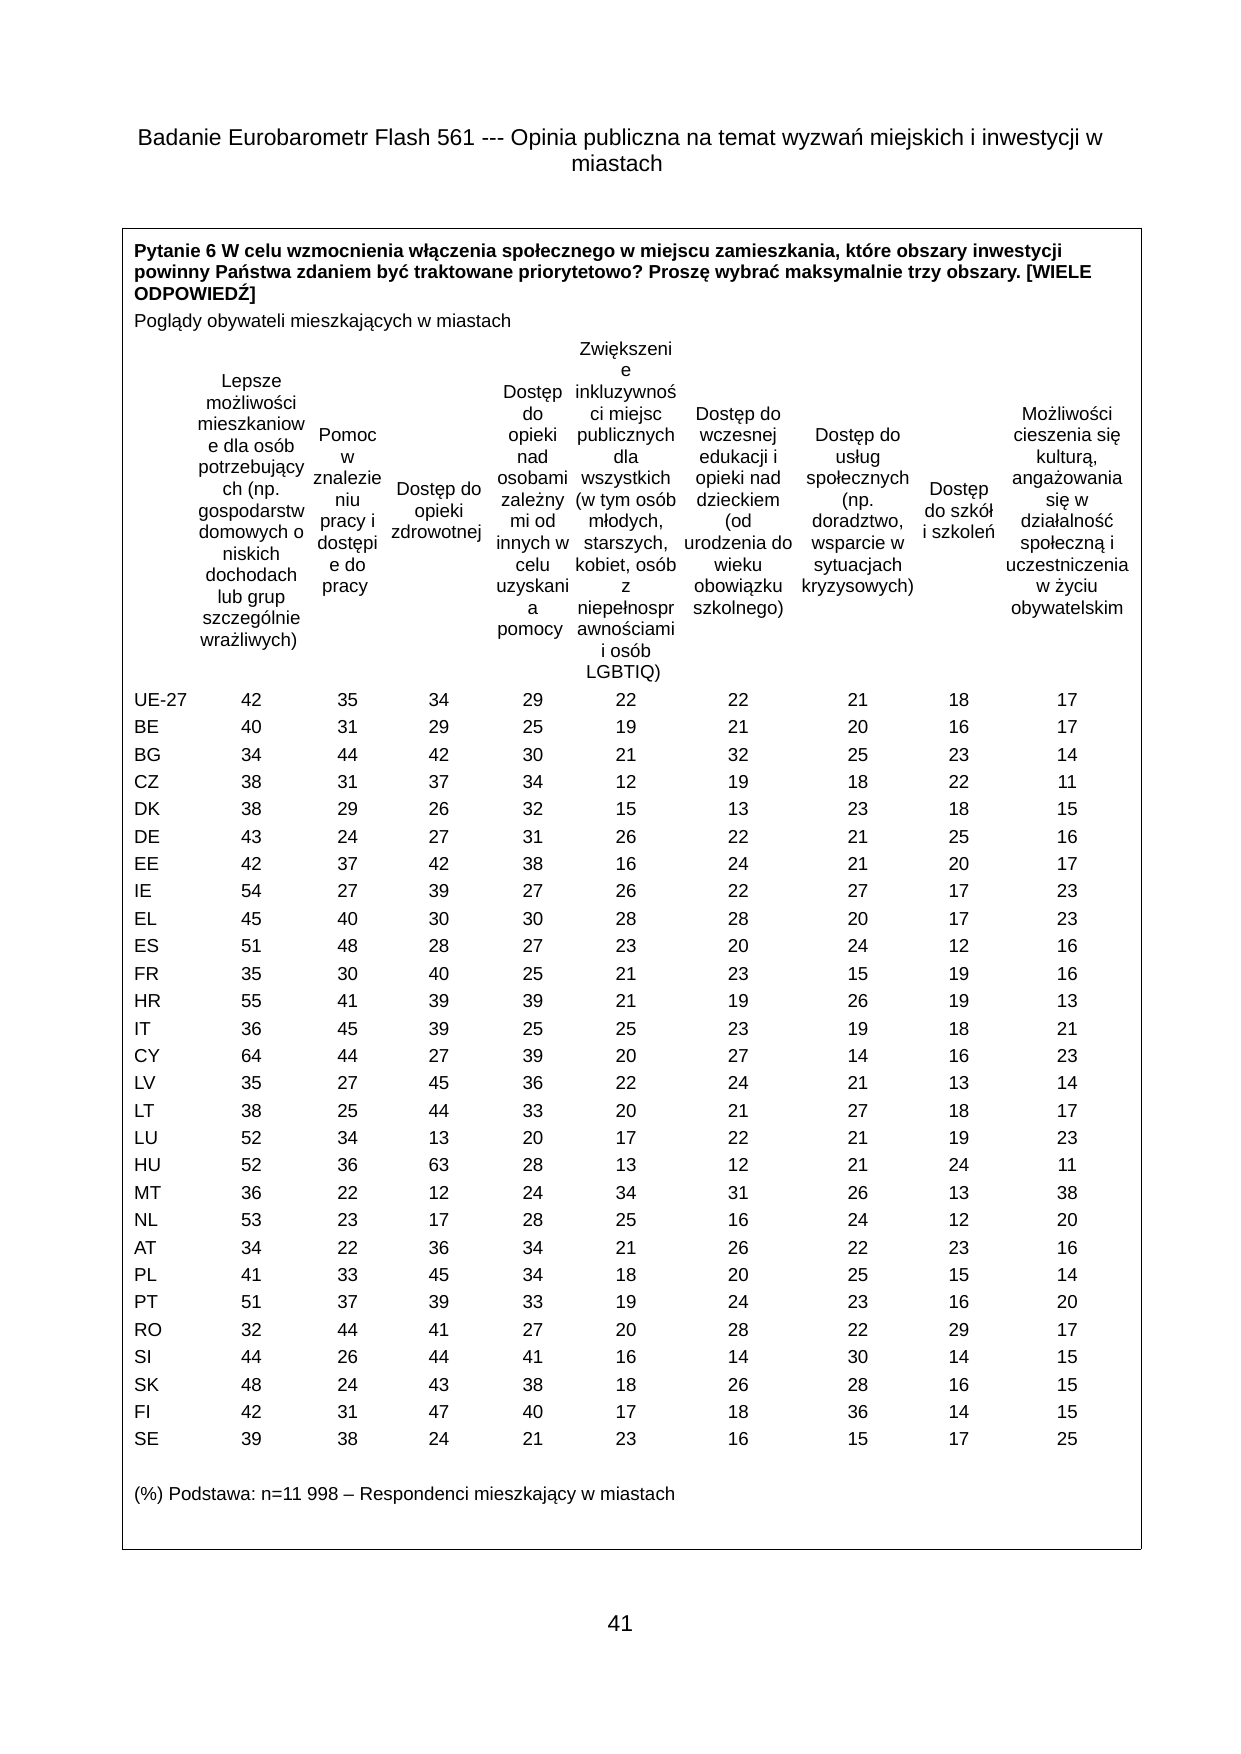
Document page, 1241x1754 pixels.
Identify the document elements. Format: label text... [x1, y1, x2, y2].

table_cell 24 [493, 1179, 572, 1206]
table_cell 11 [999, 1151, 1135, 1179]
table_cell 17 [919, 1425, 999, 1453]
table_cell BG [131, 740, 192, 768]
table_cell 28 [797, 1371, 918, 1398]
table_cell 44 [310, 740, 385, 768]
table_cell 12 [679, 1151, 797, 1179]
table_cell 20 [797, 905, 918, 932]
table_cell 20 [999, 1288, 1135, 1316]
table_cell 21 [572, 987, 679, 1014]
table_cell 18 [797, 768, 918, 795]
table_cell IT [131, 1014, 192, 1042]
table_cell SI [131, 1343, 192, 1371]
table_cell 24 [797, 932, 918, 959]
table_cell 26 [797, 987, 918, 1014]
table_cell AT [131, 1234, 192, 1261]
table_cell 20 [797, 713, 918, 740]
table_cell 16 [999, 1234, 1135, 1261]
table_cell 33 [310, 1261, 385, 1288]
table_cell 41 [385, 1316, 493, 1343]
table_cell 42 [192, 850, 310, 877]
table_cell NL [131, 1206, 192, 1233]
table_cell 54 [192, 878, 310, 905]
table_cell CY [131, 1042, 192, 1069]
table_cell 21 [797, 1069, 918, 1097]
table_cell 40 [192, 713, 310, 740]
table_cell [192, 1453, 310, 1480]
table_cell 16 [919, 1042, 999, 1069]
table_cell 22 [679, 1124, 797, 1151]
table_cell 39 [385, 878, 493, 905]
table_cell 43 [192, 823, 310, 850]
table_cell 16 [999, 932, 1135, 959]
table_cell 44 [385, 1097, 493, 1124]
table_cell 20 [679, 1261, 797, 1288]
table_cell 25 [493, 713, 572, 740]
table_cell 35 [192, 960, 310, 987]
table_cell [999, 1453, 1135, 1480]
table_cell 32 [679, 740, 797, 768]
table_cell 27 [385, 1042, 493, 1069]
table_cell 17 [572, 1124, 679, 1151]
table_cell 39 [385, 1014, 493, 1042]
table_cell 11 [999, 768, 1135, 795]
table_cell PT [131, 1288, 192, 1316]
table_cell 29 [919, 1316, 999, 1343]
table_cell 34 [493, 1261, 572, 1288]
table_cell 13 [679, 795, 797, 823]
table_cell 26 [679, 1234, 797, 1261]
table_cell 16 [679, 1425, 797, 1453]
table_cell Dostęp do opieki zdrowotnej [385, 335, 493, 686]
table_cell 26 [797, 1179, 918, 1206]
table_cell 38 [493, 850, 572, 877]
table_cell 20 [572, 1097, 679, 1124]
table_cell 26 [572, 823, 679, 850]
table_cell Dostęp do wczesnej edukacji i opieki nad dzieckiem (od urodzenia do wieku obowiązku szkolnego) [679, 335, 797, 686]
table_cell 36 [493, 1069, 572, 1097]
table_cell 18 [919, 795, 999, 823]
table_cell 22 [679, 878, 797, 905]
table_cell 23 [572, 932, 679, 959]
table_cell 38 [192, 1097, 310, 1124]
table_cell 42 [385, 850, 493, 877]
table_cell 24 [679, 1288, 797, 1316]
table_cell 27 [385, 823, 493, 850]
table_cell 25 [310, 1097, 385, 1124]
table_cell 27 [679, 1042, 797, 1069]
table_cell 20 [679, 932, 797, 959]
table_cell 22 [310, 1234, 385, 1261]
table_cell 44 [310, 1042, 385, 1069]
table_cell 27 [493, 878, 572, 905]
table_cell 25 [493, 1014, 572, 1042]
table_cell 36 [192, 1179, 310, 1206]
table_cell 52 [192, 1151, 310, 1179]
table_cell 20 [999, 1206, 1135, 1233]
table_cell 24 [679, 850, 797, 877]
table_cell 20 [572, 1042, 679, 1069]
table_cell [493, 1453, 572, 1480]
table_cell 25 [493, 960, 572, 987]
table_cell SK [131, 1371, 192, 1398]
table_cell 25 [999, 1425, 1135, 1453]
table_cell 25 [797, 1261, 918, 1288]
table_cell 42 [192, 1398, 310, 1425]
table_cell 34 [310, 1124, 385, 1151]
table_cell 15 [999, 1371, 1135, 1398]
table_cell [131, 1453, 192, 1480]
table_cell 23 [999, 878, 1135, 905]
table_cell 18 [679, 1398, 797, 1425]
table_cell LT [131, 1097, 192, 1124]
table_cell 21 [797, 1124, 918, 1151]
table_cell 24 [385, 1425, 493, 1453]
table_cell 13 [999, 987, 1135, 1014]
table_cell 21 [572, 740, 679, 768]
table_cell 23 [310, 1206, 385, 1233]
table_cell 37 [310, 850, 385, 877]
table_cell 31 [310, 768, 385, 795]
table_cell 20 [919, 850, 999, 877]
table_cell 14 [919, 1343, 999, 1371]
table_cell 24 [679, 1069, 797, 1097]
table_cell 18 [919, 1097, 999, 1124]
table_cell 32 [192, 1316, 310, 1343]
table_cell Dostęp do szkół i szkoleń [919, 335, 999, 686]
table_cell 26 [679, 1371, 797, 1398]
table_cell 35 [310, 686, 385, 713]
table_cell 15 [572, 795, 679, 823]
table_cell 27 [310, 1069, 385, 1097]
table_cell 16 [572, 850, 679, 877]
table_cell 17 [999, 686, 1135, 713]
table_cell HR [131, 987, 192, 1014]
table_cell 27 [797, 878, 918, 905]
table_cell 13 [572, 1151, 679, 1179]
table_cell 38 [999, 1179, 1135, 1206]
table_cell 19 [679, 987, 797, 1014]
table_cell 40 [493, 1398, 572, 1425]
table_cell 16 [919, 1288, 999, 1316]
table_cell 14 [919, 1398, 999, 1425]
table_cell 28 [385, 932, 493, 959]
table_cell 38 [310, 1425, 385, 1453]
table_cell 30 [493, 740, 572, 768]
table_cell 55 [192, 987, 310, 1014]
table_cell 32 [493, 795, 572, 823]
table_cell 36 [192, 1014, 310, 1042]
table_cell EL [131, 905, 192, 932]
table_cell 45 [385, 1069, 493, 1097]
table_cell [679, 1453, 797, 1480]
table_cell Pomoc w znalezieniu pracy i dostępie do pracy [310, 335, 385, 686]
table_cell HU [131, 1151, 192, 1179]
table_cell 19 [572, 1288, 679, 1316]
table_cell 42 [385, 740, 493, 768]
table_cell 17 [999, 713, 1135, 740]
table_cell CZ [131, 768, 192, 795]
table_cell [131, 335, 192, 686]
table_cell 34 [192, 740, 310, 768]
table_cell [797, 1453, 918, 1480]
table_cell Możliwości cieszenia się kulturą, angażowania się w działalność społeczną i uczestniczenia w życiu obywatelskim [999, 335, 1135, 686]
table_cell 34 [493, 1234, 572, 1261]
table_cell 27 [493, 932, 572, 959]
table_cell 19 [797, 1014, 918, 1042]
table_cell 41 [310, 987, 385, 1014]
table_cell 38 [192, 795, 310, 823]
table_cell 25 [797, 740, 918, 768]
table_cell 19 [919, 1124, 999, 1151]
table_cell 21 [999, 1014, 1135, 1042]
table_cell 38 [192, 768, 310, 795]
table_cell DK [131, 795, 192, 823]
table_cell 12 [385, 1179, 493, 1206]
table_cell 39 [385, 1288, 493, 1316]
table_cell FR [131, 960, 192, 987]
table_cell 20 [572, 1316, 679, 1343]
table_cell 36 [385, 1234, 493, 1261]
table_cell (%) Podstawa: n=11 998 – Respondenci mieszkający w miastach [131, 1480, 1135, 1507]
table_cell 19 [919, 987, 999, 1014]
table_cell 25 [919, 823, 999, 850]
table_cell 30 [493, 905, 572, 932]
table_cell 34 [385, 686, 493, 713]
table_cell 21 [797, 1151, 918, 1179]
table_cell 18 [919, 1014, 999, 1042]
table_cell 21 [572, 960, 679, 987]
table_cell 28 [493, 1151, 572, 1179]
table_cell 31 [310, 713, 385, 740]
table_cell 43 [385, 1371, 493, 1398]
table_cell 17 [999, 1316, 1135, 1343]
table_cell 30 [385, 905, 493, 932]
table_cell 26 [385, 795, 493, 823]
table_cell UE-27 [131, 686, 192, 713]
table_cell 14 [999, 1069, 1135, 1097]
table_cell 30 [797, 1343, 918, 1371]
table_cell EE [131, 850, 192, 877]
table_cell 21 [797, 686, 918, 713]
table_cell MT [131, 1179, 192, 1206]
table_cell 34 [192, 1234, 310, 1261]
table_cell 36 [310, 1151, 385, 1179]
table_cell 28 [679, 905, 797, 932]
table_cell LV [131, 1069, 192, 1097]
table_cell 24 [797, 1206, 918, 1233]
table_cell 16 [919, 1371, 999, 1398]
table_cell 51 [192, 1288, 310, 1316]
table_cell 27 [797, 1097, 918, 1124]
table_header Pytanie 6 W celu wzmocnienia włączenia społecznego w miejscu zamieszkania, które obszary inwestycji powinny Państwa zdaniem być traktowane priorytetowo? Proszę wybrać maksymalnie trzy obszary. [WIELE ODPOWIEDŹ] [131, 237, 1135, 307]
table_cell 34 [572, 1179, 679, 1206]
table_cell 39 [385, 987, 493, 1014]
table_cell 14 [679, 1343, 797, 1371]
table_cell 17 [919, 878, 999, 905]
table_cell 17 [919, 905, 999, 932]
table_cell 25 [572, 1206, 679, 1233]
table_cell 13 [919, 1179, 999, 1206]
table_cell 22 [572, 686, 679, 713]
table_cell Poglądy obywateli mieszkających w miastach [131, 308, 1135, 335]
table_cell 63 [385, 1151, 493, 1179]
table_cell 21 [679, 1097, 797, 1124]
table_cell 18 [919, 686, 999, 713]
table_cell 28 [493, 1206, 572, 1233]
table_cell 36 [797, 1398, 918, 1425]
table_cell 17 [999, 1097, 1135, 1124]
table_cell 14 [797, 1042, 918, 1069]
table_cell 26 [572, 878, 679, 905]
table_cell 28 [572, 905, 679, 932]
table_cell BE [131, 713, 192, 740]
table_cell 33 [493, 1097, 572, 1124]
table_cell 44 [310, 1316, 385, 1343]
table_cell 45 [192, 905, 310, 932]
table_cell 21 [679, 713, 797, 740]
table_cell 21 [572, 1234, 679, 1261]
table_cell 12 [572, 768, 679, 795]
table_cell 21 [493, 1425, 572, 1453]
table_cell 26 [310, 1343, 385, 1371]
table_cell 12 [919, 1206, 999, 1233]
table_cell 19 [572, 713, 679, 740]
table_cell 23 [797, 1288, 918, 1316]
table_cell IE [131, 878, 192, 905]
table_cell DE [131, 823, 192, 850]
table_cell 18 [572, 1371, 679, 1398]
table_cell 15 [999, 1398, 1135, 1425]
table_cell 21 [797, 823, 918, 850]
table_cell 23 [797, 795, 918, 823]
table_cell 23 [679, 960, 797, 987]
table_cell 38 [493, 1371, 572, 1398]
table_cell LU [131, 1124, 192, 1151]
table_cell 19 [919, 960, 999, 987]
table_cell Dostęp do opieki nad osobami zależnymi od innych w celu uzyskania pomocy [493, 335, 572, 686]
table_cell 16 [919, 713, 999, 740]
table_cell Dostęp do usług społecznych (np. doradztwo, wsparcie w sytuacjach kryzysowych) [797, 335, 918, 686]
table_cell 41 [493, 1343, 572, 1371]
table_cell 39 [493, 1042, 572, 1069]
table_cell 31 [679, 1179, 797, 1206]
table_cell 16 [679, 1206, 797, 1233]
table_cell 22 [797, 1316, 918, 1343]
table_cell 31 [310, 1398, 385, 1425]
table_cell 33 [493, 1288, 572, 1316]
table_cell 48 [310, 932, 385, 959]
table_cell 27 [310, 878, 385, 905]
table_cell 27 [493, 1316, 572, 1343]
table_cell 64 [192, 1042, 310, 1069]
table_cell 52 [192, 1124, 310, 1151]
table_cell 12 [919, 932, 999, 959]
table_cell Lepsze możliwości mieszkaniowe dla osób potrzebujących (np. gospodarstw domowych o niskich dochodach lub grup szczególnie wrażliwych) [192, 335, 310, 686]
table_cell 15 [797, 960, 918, 987]
table_cell 23 [999, 905, 1135, 932]
table_cell 25 [572, 1014, 679, 1042]
table_cell 22 [679, 823, 797, 850]
table_cell PL [131, 1261, 192, 1288]
table_cell 39 [493, 987, 572, 1014]
table_cell 23 [679, 1014, 797, 1042]
table_cell 17 [385, 1206, 493, 1233]
table_cell 37 [385, 768, 493, 795]
table_cell 28 [679, 1316, 797, 1343]
table_cell 16 [572, 1343, 679, 1371]
table_cell 51 [192, 932, 310, 959]
table_cell 22 [310, 1179, 385, 1206]
table_cell 14 [999, 1261, 1135, 1288]
table_cell [310, 1453, 385, 1480]
table_cell 40 [310, 905, 385, 932]
table_cell 16 [999, 960, 1135, 987]
table_cell 22 [797, 1234, 918, 1261]
table_cell 23 [572, 1425, 679, 1453]
table_cell 48 [192, 1371, 310, 1398]
table_cell 34 [493, 768, 572, 795]
table_cell 23 [919, 1234, 999, 1261]
table_cell 23 [999, 1124, 1135, 1151]
table_cell 20 [493, 1124, 572, 1151]
table_cell 24 [919, 1151, 999, 1179]
table_cell 23 [919, 740, 999, 768]
table_cell RO [131, 1316, 192, 1343]
table_cell 45 [385, 1261, 493, 1288]
table_cell 29 [493, 686, 572, 713]
table_cell 53 [192, 1206, 310, 1233]
table_cell 22 [679, 686, 797, 713]
table_cell ES [131, 932, 192, 959]
table_cell 15 [999, 1343, 1135, 1371]
table_cell 31 [493, 823, 572, 850]
table_cell 41 [192, 1261, 310, 1288]
table_cell 40 [385, 960, 493, 987]
table_cell 15 [999, 795, 1135, 823]
table_cell 39 [192, 1425, 310, 1453]
table_cell [919, 1453, 999, 1480]
table_cell Zwiększenie inkluzywności miejsc publicznych dla wszystkich (w tym osób młodych, starszych, kobiet, osób z niepełnosprawnościami i osób LGBTIQ) [572, 335, 679, 686]
table_cell 15 [919, 1261, 999, 1288]
table_cell 35 [192, 1069, 310, 1097]
table_cell [572, 1453, 679, 1480]
table_cell 45 [310, 1014, 385, 1042]
table_cell 29 [310, 795, 385, 823]
table_cell 42 [192, 686, 310, 713]
table_cell 13 [385, 1124, 493, 1151]
table_cell 22 [919, 768, 999, 795]
table_cell 14 [999, 740, 1135, 768]
table_cell 17 [999, 850, 1135, 877]
table_cell SE [131, 1425, 192, 1453]
table_cell 29 [385, 713, 493, 740]
table_cell 37 [310, 1288, 385, 1316]
table_cell 16 [999, 823, 1135, 850]
table_cell FI [131, 1398, 192, 1425]
table_cell 17 [572, 1398, 679, 1425]
table_cell [385, 1453, 493, 1480]
table_cell 23 [999, 1042, 1135, 1069]
table_cell 18 [572, 1261, 679, 1288]
table_cell 44 [385, 1343, 493, 1371]
table_cell 44 [192, 1343, 310, 1371]
table_cell 22 [572, 1069, 679, 1097]
table_cell 15 [797, 1425, 918, 1453]
table_cell 30 [310, 960, 385, 987]
table_cell 24 [310, 823, 385, 850]
table_cell 21 [797, 850, 918, 877]
table_cell 47 [385, 1398, 493, 1425]
table_cell 24 [310, 1371, 385, 1398]
table_cell 19 [679, 768, 797, 795]
table_cell 13 [919, 1069, 999, 1097]
